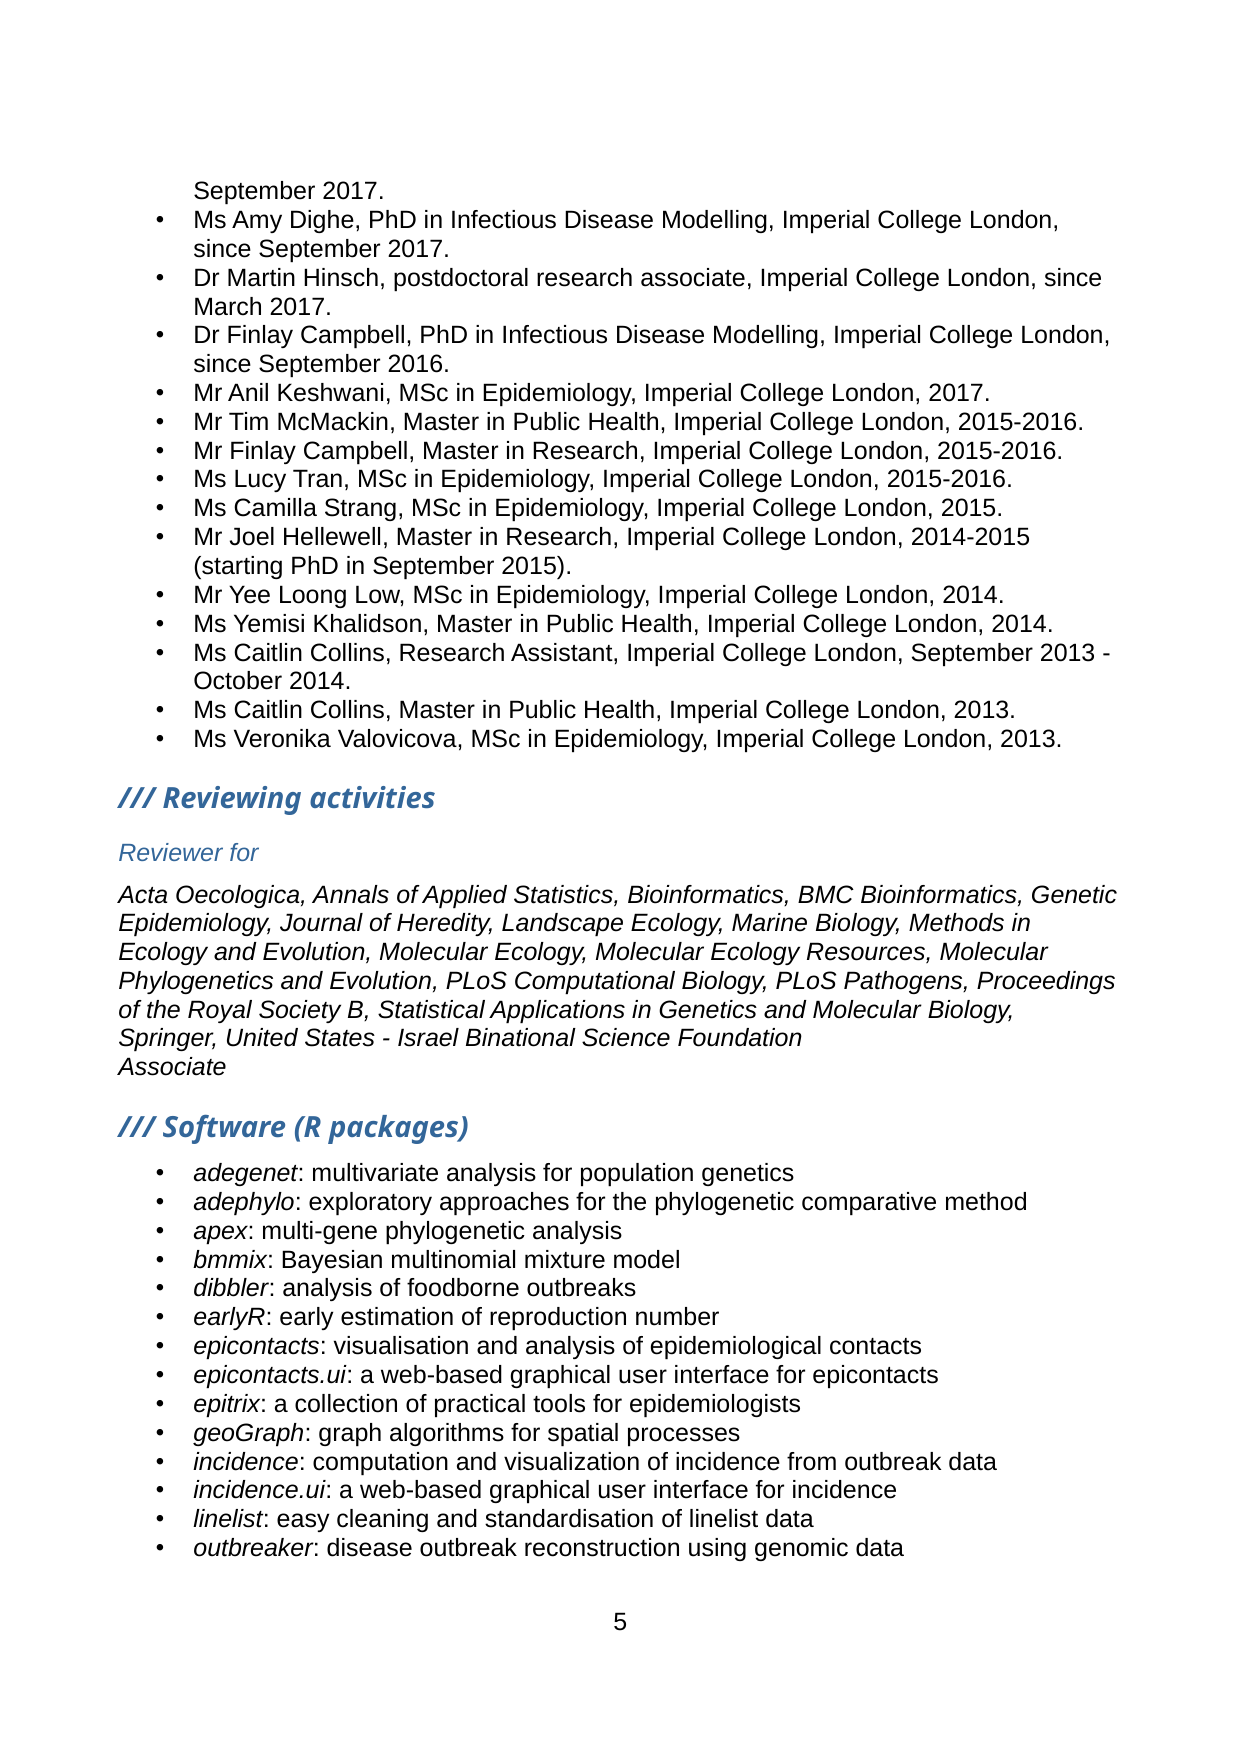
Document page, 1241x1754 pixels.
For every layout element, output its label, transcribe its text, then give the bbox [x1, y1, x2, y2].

list Ms Caitlin Collins, Master in Public Health, Imperial College London, 2013. [156, 695, 1122, 724]
list adegenet: multivariate analysis for population genetics [156, 1158, 1122, 1187]
list Ms Caitlin Collins, Research Assistant, Imperial College London, September 2013 - October 2014. [156, 637, 1122, 695]
text Associate [118, 1052, 1122, 1081]
list epicontacts: visualisation and analysis of epidemiological contacts [156, 1331, 1122, 1360]
subtitle /// Software (R packages) [118, 1106, 1122, 1146]
list Ms Yemisi Khalidson, Master in Public Health, Imperial College London, 2014. [156, 609, 1122, 637]
list bmmix: Bayesian multinomial mixture model [156, 1244, 1122, 1273]
list dibbler: analysis of foodborne outbreaks [156, 1273, 1122, 1302]
list September 2017. [156, 176, 1122, 205]
list Ms Veronika Valovicova, MSc in Epidemiology, Imperial College London, 2013. [156, 724, 1122, 753]
list incidence.ui: a web-based graphical user interface for incidence [156, 1475, 1122, 1504]
list Dr Finlay Campbell, PhD in Infectious Disease Modelling, Imperial College London, since September 2016. [156, 320, 1122, 378]
list Mr Finlay Campbell, Master in Research, Imperial College London, 2015-2016. [156, 436, 1122, 464]
text Acta Oecologica, Annals of Applied Statistics, Bioinformatics, BMC Bioinformatics, Genetic Epidemiology, Journal of Heredity, Landscape Ecology, Marine Biology, Methods in Ecology and Evolution, Molecular Ecology, Molecular Ecology Resources, Molecular Phylogenetics and Evolution, PLoS Computational Biology, PLoS Pathogens, Proceedings of the Royal Society B, Statistical Applications in Genetics and Molecular Biology, Springer, United States - Israel Binational Science Foundation [118, 879, 1122, 1052]
list Mr Yee Loong Low, MSc in Epidemiology, Imperial College London, 2014. [156, 580, 1122, 609]
list Mr Tim McMackin, Master in Public Health, Imperial College London, 2015-2016. [156, 407, 1122, 436]
list Dr Martin Hinsch, postdoctoral research associate, Imperial College London, since March 2017. [156, 263, 1122, 320]
subtitle /// Reviewing activities [118, 778, 1122, 817]
subtitle Reviewer for [118, 838, 1122, 867]
list adephylo: exploratory approaches for the phylogenetic comparative method [156, 1187, 1122, 1216]
list epicontacts.ui: a web-based graphical user interface for epicontacts [156, 1360, 1122, 1389]
list Ms Lucy Tran, MSc in Epidemiology, Imperial College London, 2015-2016. [156, 464, 1122, 493]
list apex: multi-gene phylogenetic analysis [156, 1216, 1122, 1244]
list Mr Joel Hellewell, Master in Research, Imperial College London, 2014-2015 (starting PhD in September 2015). [156, 522, 1122, 580]
list incidence: computation and visualization of incidence from outbreak data [156, 1447, 1122, 1475]
list linelist: easy cleaning and standardisation of linelist data [156, 1504, 1122, 1533]
list earlyR: early estimation of reproduction number [156, 1302, 1122, 1331]
list Ms Camilla Strang, MSc in Epidemiology, Imperial College London, 2015. [156, 493, 1122, 522]
list Ms Amy Dighe, PhD in Infectious Disease Modelling, Imperial College London, since September 2017. [156, 205, 1122, 263]
list epitrix: a collection of practical tools for epidemiologists [156, 1389, 1122, 1418]
list geoGraph: graph algorithms for spatial processes [156, 1418, 1122, 1447]
list Mr Anil Keshwani, MSc in Epidemiology, Imperial College London, 2017. [156, 378, 1122, 407]
list outbreaker: disease outbreak reconstruction using genomic data [156, 1533, 1122, 1562]
